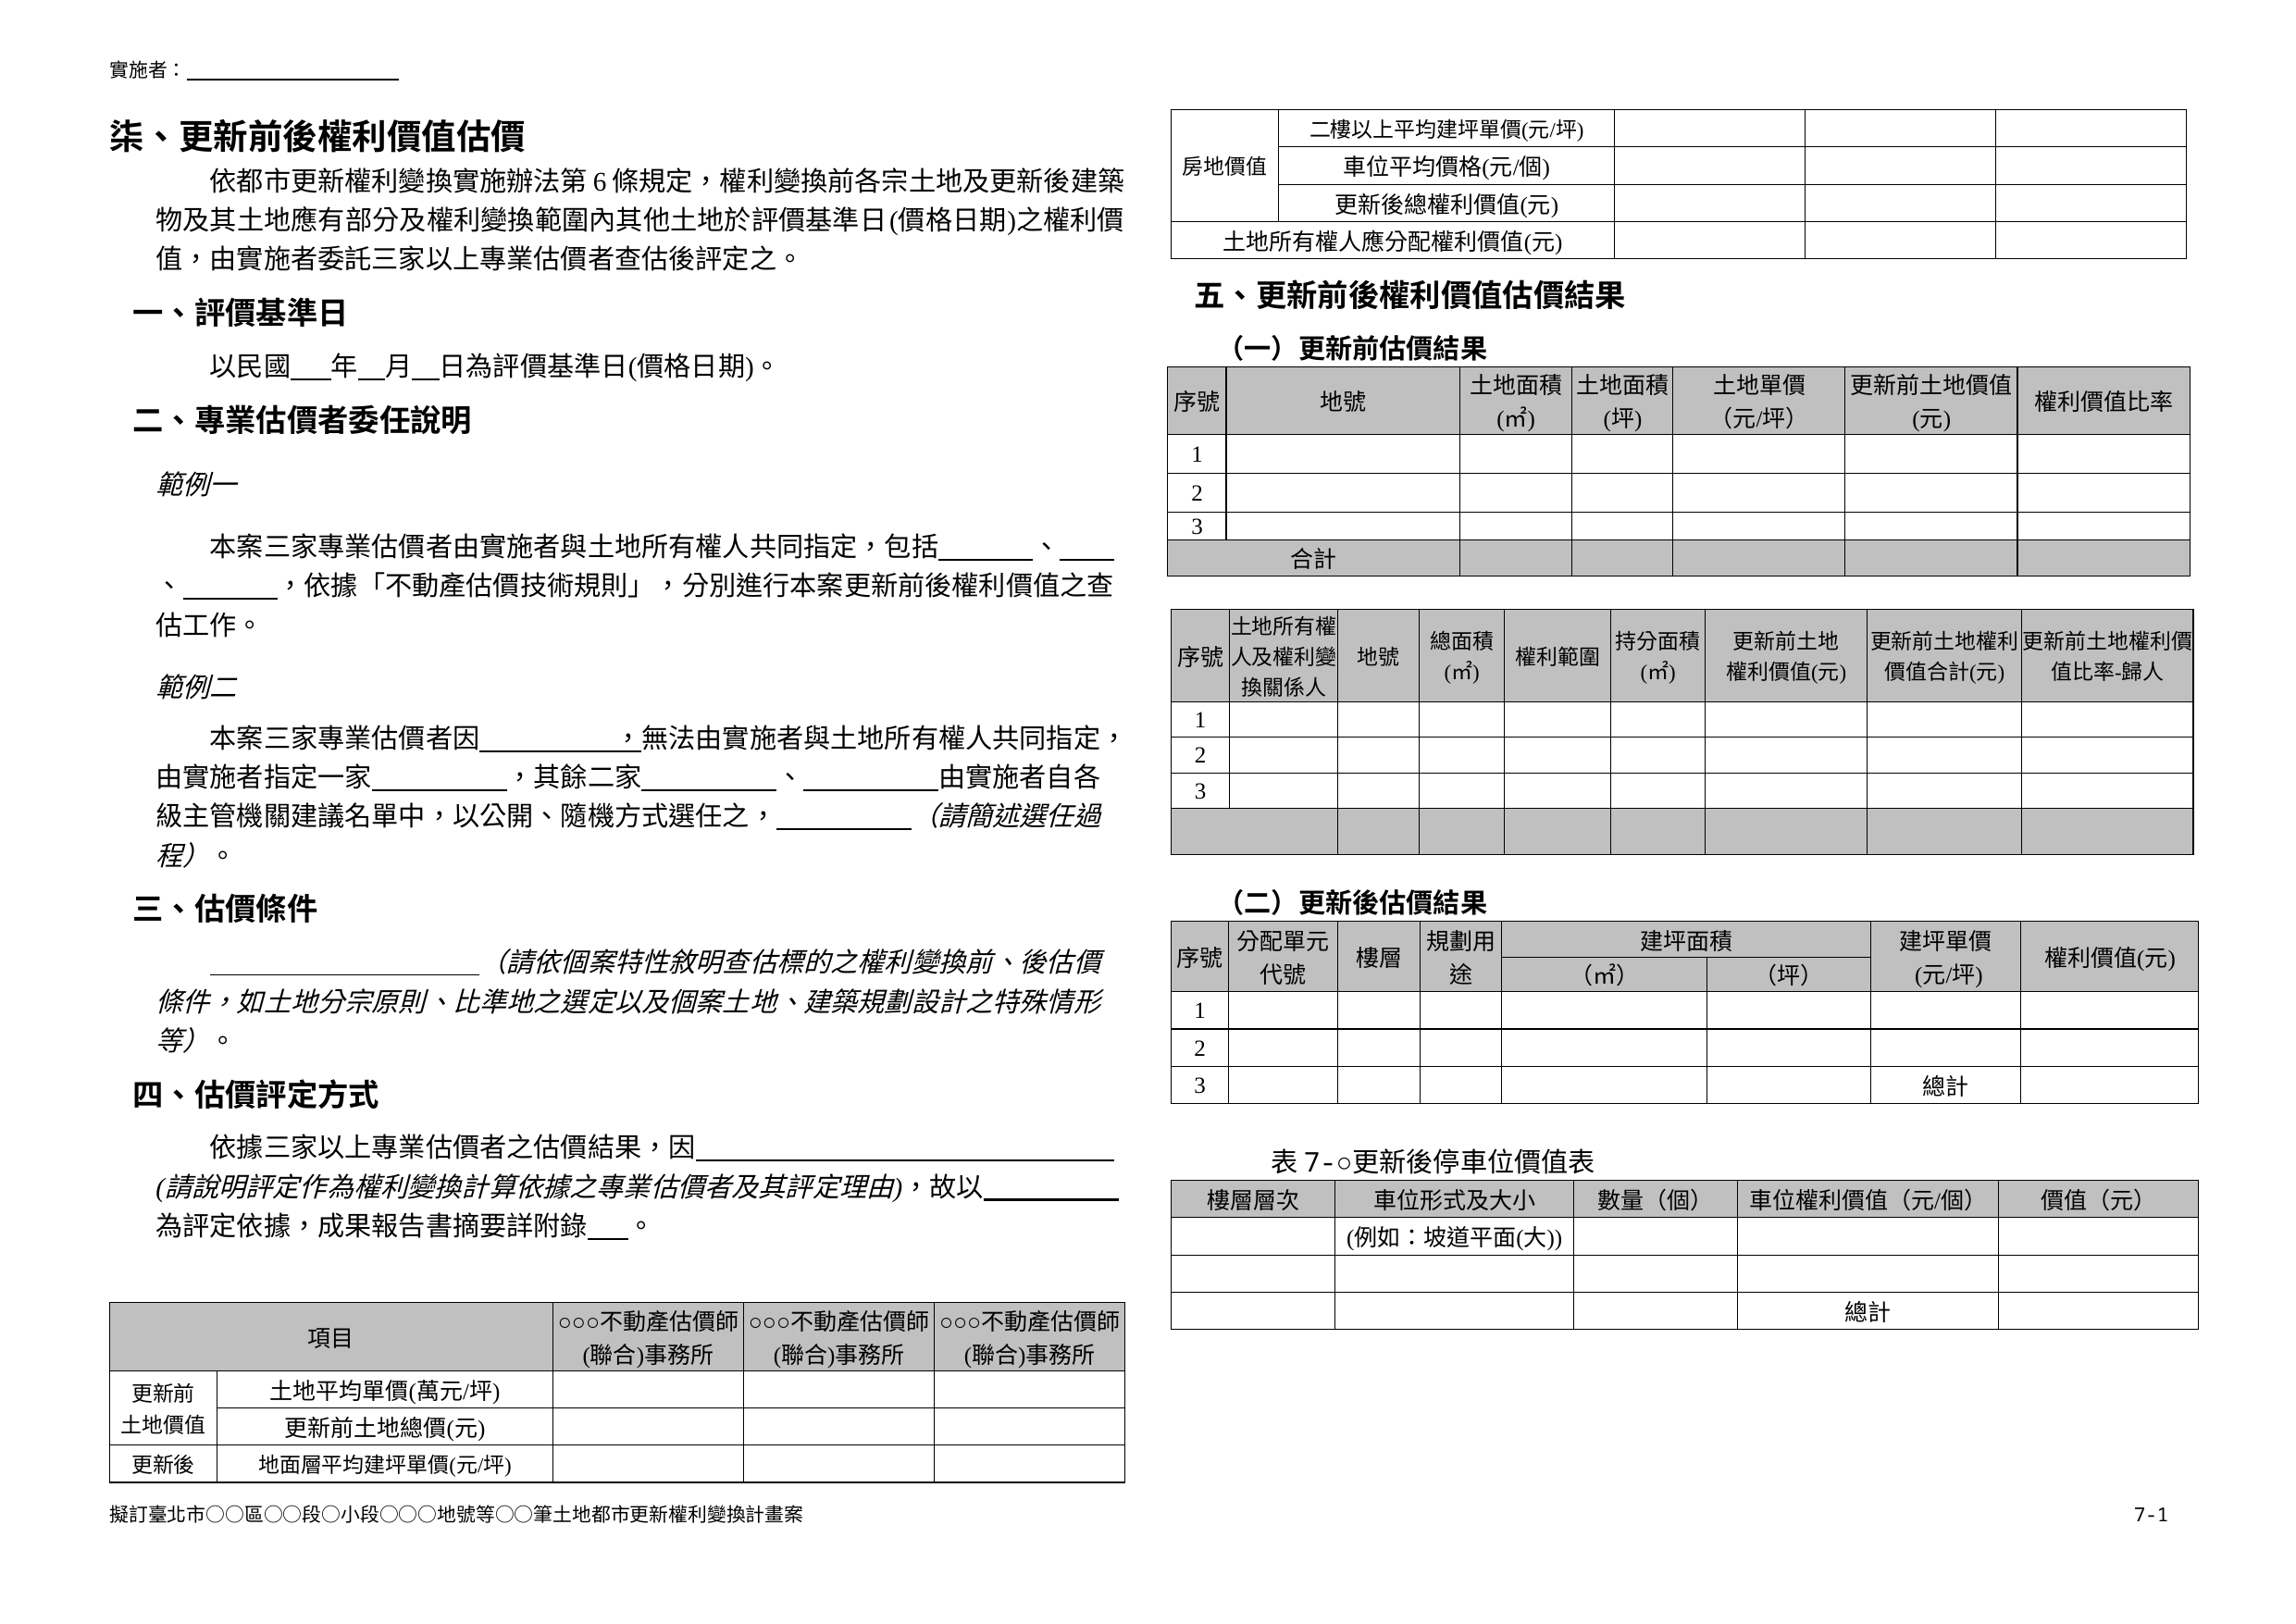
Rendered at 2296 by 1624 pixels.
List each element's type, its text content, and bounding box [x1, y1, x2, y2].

text 本案三家專業估價者由實施者與土地所有權人共同指定，包括 、 、 ，依據「不動產估價技術規則」，分別進行本案更新前後權利價值之查估工作。 [155, 526, 1124, 643]
table_cell [2018, 435, 2190, 473]
table_cell [1338, 809, 1419, 854]
table_cell [1868, 809, 2021, 854]
table_header 規劃用途 [1421, 922, 1501, 991]
table_cell [1502, 1067, 1706, 1103]
table_cell 土地平均單價(萬元/坪) [217, 1371, 552, 1407]
table_cell [1868, 702, 2021, 737]
table_cell [2021, 992, 2198, 1028]
table_cell [1338, 738, 1419, 772]
table_cell [1502, 992, 1706, 1028]
table_header 更新前土地權利價值合計(元) [1868, 610, 2021, 701]
table_cell [1172, 809, 1337, 854]
table_cell 2 [1168, 474, 1225, 512]
table_cell [1460, 513, 1571, 539]
table_cell 3 [1172, 774, 1229, 808]
table_cell [1845, 435, 2017, 473]
table_header 總面積(㎡) [1420, 610, 1504, 701]
table_cell [1230, 702, 1337, 737]
table_cell [1806, 222, 1995, 258]
table_cell [1338, 1030, 1420, 1066]
table_cell [2021, 1067, 2198, 1103]
table_header 權利價值比率 [2018, 367, 2190, 434]
table_cell [1420, 738, 1504, 772]
table_cell [2018, 540, 2190, 576]
table_cell 3 [1168, 513, 1225, 539]
table_cell [744, 1371, 934, 1407]
table_cell [2022, 809, 2192, 854]
table_cell [1806, 110, 1995, 146]
table_cell [1611, 774, 1705, 808]
table_cell [1999, 1256, 2198, 1292]
table_cell [1227, 435, 1459, 473]
table_header 序號 [1168, 367, 1225, 434]
text 五、更新前後權利價值估價結果 [1194, 270, 2186, 316]
table_cell [1338, 992, 1420, 1028]
table_cell (例如：坡道平面(大)) [1335, 1218, 1573, 1255]
table_cell [2018, 474, 2190, 512]
table_header 樓層層次 [1172, 1181, 1334, 1217]
table_cell [935, 1371, 1124, 1407]
table_cell [1421, 1067, 1501, 1103]
table_header 數量（個） [1574, 1181, 1737, 1217]
text 範例一 [155, 464, 1124, 502]
table_cell 合計 [1168, 540, 1459, 576]
table_cell [2018, 513, 2190, 539]
table_cell [1230, 774, 1337, 808]
table_cell [1615, 147, 1805, 183]
table_header 序號 [1172, 610, 1229, 701]
table_cell [1615, 110, 1805, 146]
table_cell [1707, 1067, 1870, 1103]
table_cell [1335, 1293, 1573, 1329]
table_cell [1229, 1067, 1337, 1103]
table_cell [553, 1408, 743, 1444]
table_cell [1615, 222, 1805, 258]
table_header 車位權利價值（元/個） [1738, 1181, 1998, 1217]
table_header 更新前土地價值(元) [1845, 367, 2017, 434]
table_cell 地面層平均建坪單價(元/坪) [217, 1445, 552, 1481]
table_cell [744, 1408, 934, 1444]
table_header 更新前土地 權利價值(元) [1706, 610, 1867, 701]
table_cell 土地所有權人應分配權利價值(元) [1172, 222, 1614, 258]
text 二、專業估價者委任說明 [132, 395, 1124, 440]
table_cell [1230, 738, 1337, 772]
table_cell [1999, 1218, 2198, 1255]
table_header 更新前土地權利價值比率-歸人 [2022, 610, 2192, 701]
table_cell [1229, 992, 1337, 1028]
table_header 持分面積 (㎡) [1611, 610, 1705, 701]
table_cell 更新後 [110, 1445, 217, 1481]
table_cell [1421, 1030, 1501, 1066]
table_cell [1673, 513, 1844, 539]
table_header 權利價值(元) [2021, 922, 2198, 991]
table_cell [1335, 1256, 1573, 1292]
table_cell [1505, 738, 1610, 772]
table_cell [1999, 1293, 2198, 1329]
table_cell [1996, 185, 2186, 221]
table_cell [1996, 222, 2186, 258]
table_cell [1460, 474, 1571, 512]
table_header 土地面積(㎡) [1460, 367, 1571, 434]
table_cell 1 [1172, 992, 1228, 1028]
table_header ○○○不動產估價師(聯合)事務所 [553, 1303, 743, 1370]
table_header 價值（元） [1999, 1181, 2198, 1217]
table_cell [1706, 702, 1867, 737]
table_cell [1227, 513, 1459, 539]
table_cell [1707, 1030, 1870, 1066]
table_cell 房地價值 [1172, 110, 1278, 221]
text 以民國 年 月 日為評價基準日(價格日期)。 [155, 344, 1124, 384]
table_cell [1502, 1030, 1706, 1066]
text （一）更新前估價結果 [1217, 327, 2186, 366]
table_cell [1673, 435, 1844, 473]
table_cell 更新前 土地價值 [110, 1371, 217, 1444]
table_header ○○○不動產估價師(聯合)事務所 [935, 1303, 1124, 1370]
text （請依個案特性敘明查估標的之權利變換前、後估價條件，如土地分宗原則、比準地之選定以及個案土地、建築規劃設計之特殊情形等）。 [155, 941, 1124, 1059]
table_header 地號 [1227, 367, 1459, 434]
table_cell [1572, 513, 1672, 539]
table_header 項目 [110, 1303, 552, 1370]
table_cell [1338, 702, 1419, 737]
table_cell [1172, 1218, 1334, 1255]
table_cell [1421, 992, 1501, 1028]
table_header ○○○不動產估價師(聯合)事務所 [744, 1303, 934, 1370]
text 表7-○更新後停車位價值表 [1217, 1141, 2186, 1180]
table_cell 2 [1172, 738, 1229, 772]
table_cell [1615, 185, 1805, 221]
table_cell [1420, 774, 1504, 808]
table_cell [1611, 702, 1705, 737]
table_cell [1868, 774, 2021, 808]
table_cell [1572, 435, 1672, 473]
table_cell [1845, 474, 2017, 512]
table_cell [1572, 540, 1672, 576]
table_cell [1505, 809, 1610, 854]
table_cell 1 [1172, 702, 1229, 737]
table_cell [1574, 1218, 1737, 1255]
text 依都市更新權利變換實施辦法第6條規定，權利變換前各宗土地及更新後建築物及其土地應有部分及權利變換範圍內其他土地於評價基準日(價格日期)之權利價值，由實施者委託三家以上專業估價者查估後評定之。 [155, 159, 1124, 277]
text 範例二 [155, 666, 1124, 705]
table_cell [1172, 1293, 1334, 1329]
table_cell [1460, 435, 1571, 473]
table_header 序號 [1172, 922, 1228, 991]
table_cell [1738, 1218, 1998, 1255]
table_cell [935, 1445, 1124, 1481]
table_cell [553, 1371, 743, 1407]
table_cell [1673, 540, 1844, 576]
table_cell （坪） [1707, 958, 1870, 991]
table_cell [1707, 992, 1870, 1028]
table_header 車位形式及大小 [1335, 1181, 1573, 1217]
table_cell [1505, 702, 1610, 737]
table_cell [1338, 774, 1419, 808]
table_header 建坪單價 (元/坪) [1871, 922, 2020, 991]
table_cell [1420, 702, 1504, 737]
table_cell 車位平均價格(元/個) [1279, 147, 1614, 183]
table_cell [1706, 809, 1867, 854]
table_cell [935, 1408, 1124, 1444]
table_header 樓層 [1338, 922, 1420, 991]
text 本案三家專業估價者因 ，無法由實施者與土地所有權人共同指定，由實施者指定一家 ，其餘二家 、 由實施者自各級主管機關建議名單中，以公開、隨機方式選任之， （請簡述選任過程）。 [155, 716, 1124, 874]
table_cell [1806, 185, 1995, 221]
table_cell [1868, 738, 2021, 772]
table_cell [1871, 1030, 2020, 1066]
table_cell [1845, 513, 2017, 539]
table_cell [2022, 702, 2192, 737]
table_cell [1172, 1256, 1334, 1292]
table_cell 2 [1172, 1030, 1228, 1066]
table_cell 更新前土地總價(元) [217, 1408, 552, 1444]
table_cell [1338, 1067, 1420, 1103]
table_header 土地所有權人及權利變換關係人 [1230, 610, 1337, 701]
table_cell [1420, 809, 1504, 854]
table_cell 總計 [1871, 1067, 2020, 1103]
table_cell 1 [1168, 435, 1225, 473]
table_cell 二樓以上平均建坪單價(元/坪) [1279, 110, 1614, 146]
table_cell [1611, 809, 1705, 854]
table_cell [1706, 738, 1867, 772]
table_cell 3 [1172, 1067, 1228, 1103]
table_cell （㎡） [1502, 958, 1706, 991]
table_cell [553, 1445, 743, 1481]
table_cell 總計 [1738, 1293, 1998, 1329]
table_cell [1460, 540, 1571, 576]
table_cell [1572, 474, 1672, 512]
table_cell [1806, 147, 1995, 183]
table_cell [1505, 774, 1610, 808]
table_cell [1673, 474, 1844, 512]
table_header 建坪面積 [1502, 922, 1870, 957]
table_cell [1229, 1030, 1337, 1066]
table_cell [2021, 1030, 2198, 1066]
table_cell [1227, 474, 1459, 512]
table_header 土地單價 （元/坪） [1673, 367, 1844, 434]
table_cell [1738, 1256, 1998, 1292]
text （二）更新後估價結果 [1217, 882, 2186, 921]
table_cell [1574, 1293, 1737, 1329]
table_cell 更新後總權利價值(元) [1279, 185, 1614, 221]
table_cell [1611, 738, 1705, 772]
table_header 地號 [1338, 610, 1419, 701]
table_cell [1706, 774, 1867, 808]
subtitle 柒、更新前後權利價值估價 [109, 109, 1124, 159]
table_header 分配單元代號 [1229, 922, 1337, 991]
text 四、估價評定方式 [132, 1070, 1124, 1114]
table_cell [1574, 1256, 1737, 1292]
table_header 權利範圍 [1505, 610, 1610, 701]
table_cell [1845, 540, 2017, 576]
text 一、評價基準日 [132, 289, 1124, 333]
table_cell [2022, 774, 2192, 808]
table_cell [2022, 738, 2192, 772]
table_cell [1871, 992, 2020, 1028]
table_header 土地面積(坪) [1572, 367, 1672, 434]
text 三、估價條件 [132, 885, 1124, 929]
text 依據三家以上專業估價者之估價結果，因 (請說明評定作為權利變換計算依據之專業估價者及其評定理由)，故以 為評定依據，成果報告書摘要詳附錄 。 [155, 1126, 1124, 1244]
table_cell [744, 1445, 934, 1481]
table_cell [1996, 147, 2186, 183]
table_cell [1996, 110, 2186, 146]
